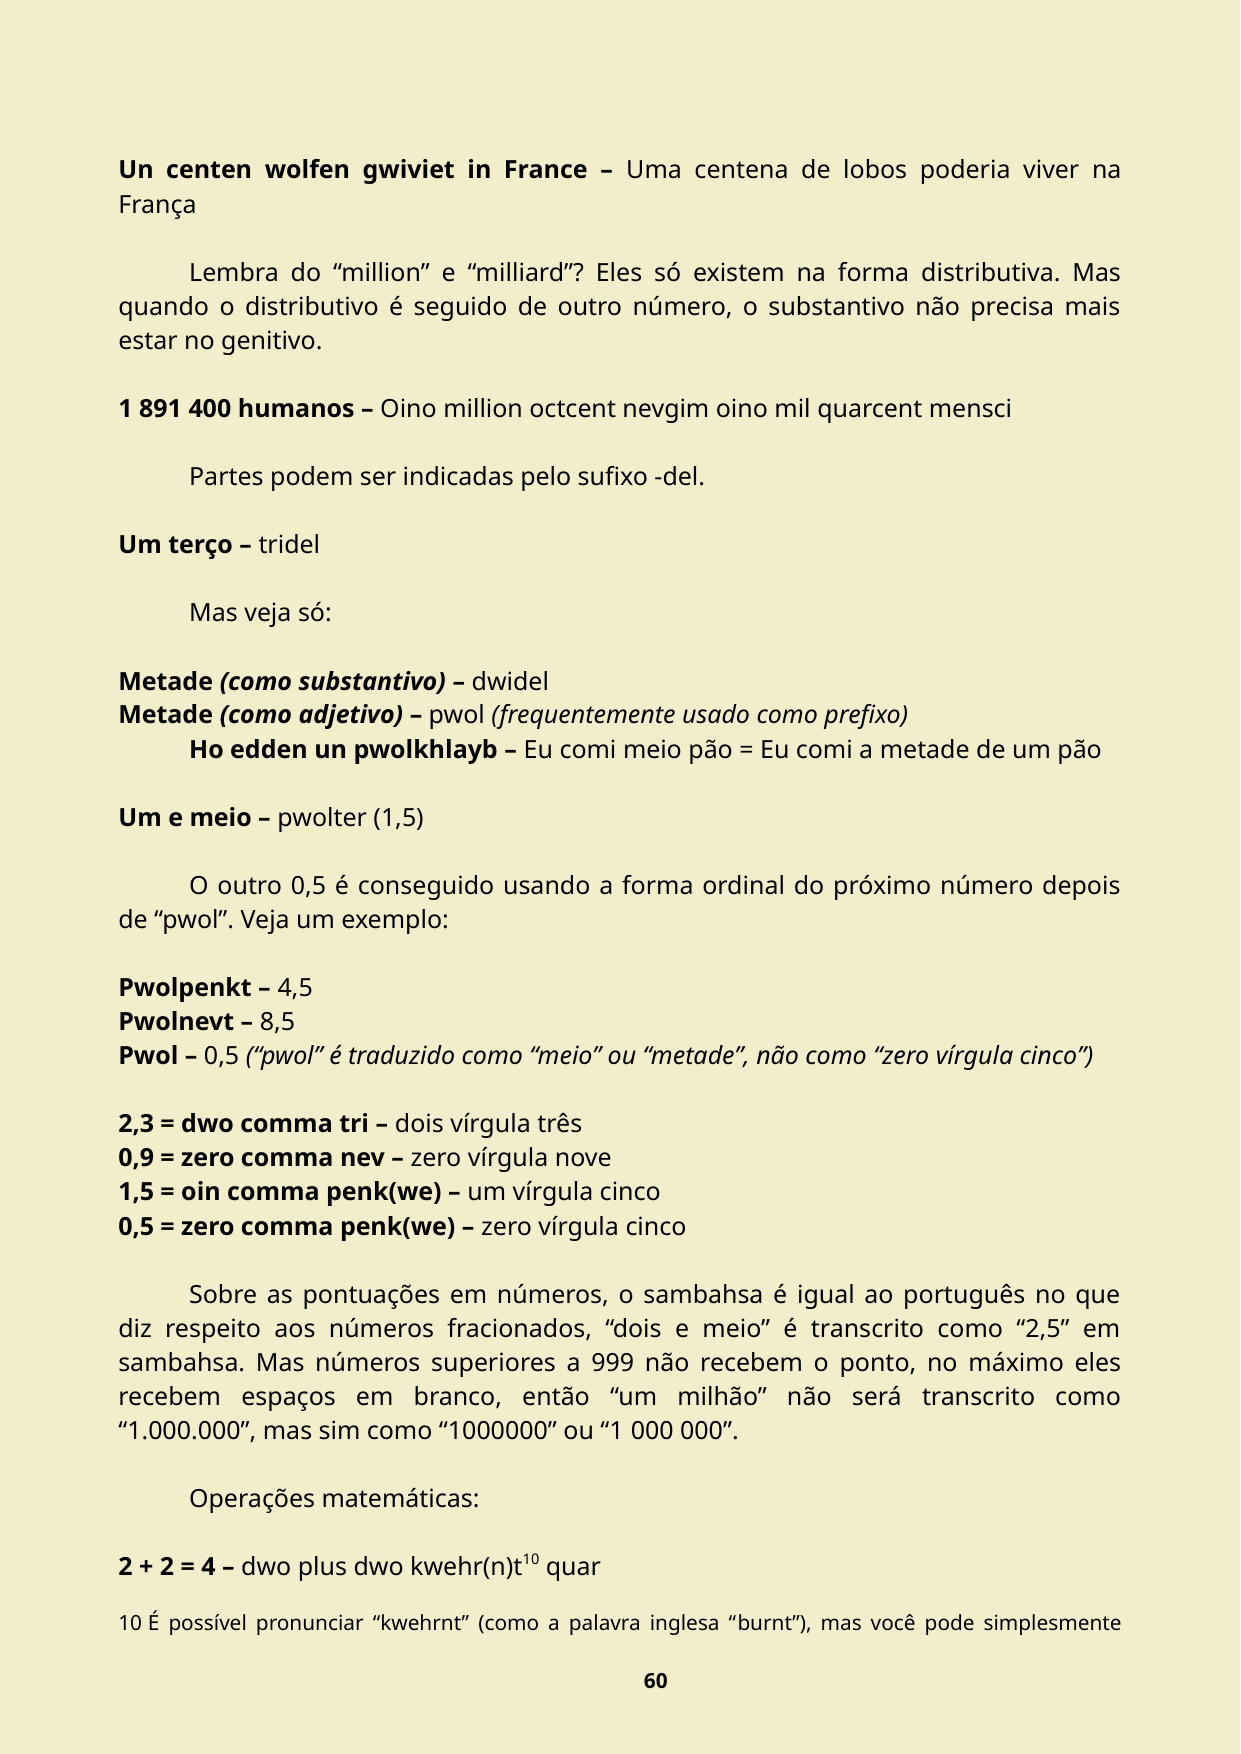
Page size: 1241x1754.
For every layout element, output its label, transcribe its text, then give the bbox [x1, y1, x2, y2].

text Um e meio – pwolter (1,5) [118, 799, 1122, 833]
text 0,9 = zero comma nev – zero vírgula nove [118, 1140, 1122, 1174]
text Sobre as pontuações em números, o sambahsa é igual ao português no que diz respeito aos números fracionados, “dois e meio” é transcrito como “2,5” em sambahsa. Mas números superiores a 999 não recebem o ponto, no máximo eles recebem espaços em branco, então “um milhão” não será transcrito como “1.000.000”, mas sim como “1000000” ou “1 000 000”. [118, 1276, 1122, 1447]
text 2,3 = dwo comma tri – dois vírgula três [118, 1106, 1122, 1140]
text 2 + 2 = 4 – dwo plus dwo kwehr(n)t quar [118, 1549, 1122, 1583]
text Un centen wolfen gwiviet in France – Uma centena de lobos poderia viver na França [118, 152, 1122, 220]
text Mas veja só: [118, 595, 1122, 629]
text Pwolpenkt – 4,5 [118, 970, 1122, 1004]
text Operações matemáticas: [118, 1481, 1122, 1515]
text Ho edden un pwolkhlayb – Eu comi meio pão = Eu comi a metade de um pão [118, 731, 1122, 765]
text Lembra do “million” e “milliard”? Eles só existem na forma distributiva. Mas quando o distributivo é seguido de outro número, o substantivo não precisa mais estar no genitivo. [118, 254, 1122, 357]
text 0,5 = zero comma penk(we) – zero vírgula cinco [118, 1208, 1122, 1242]
text Pwolnevt – 8,5 [118, 1004, 1122, 1038]
text É possível pronunciar “kwehrnt” (como a palavra inglesa “burnt”), mas você pode simplesmente [118, 1608, 1122, 1637]
text Metade (como adjetivo) – pwol (frequentemente usado como prefixo) [118, 697, 1122, 731]
text Partes podem ser indicadas pelo sufixo -del. [118, 459, 1122, 493]
text Metade (como substantivo) – dwidel [118, 663, 1122, 697]
text O outro 0,5 é conseguido usando a forma ordinal do próximo número depois de “pwol”. Veja um exemplo: [118, 867, 1122, 936]
text Um terço – tridel [118, 527, 1122, 561]
text 1,5 = oin comma penk(we) – um vírgula cinco [118, 1174, 1122, 1208]
text 1 891 400 humanos – Oino million octcent nevgim oino mil quarcent mensci [118, 391, 1122, 425]
text Pwol – 0,5 (“pwol” é traduzido como “meio” ou “metade”, não como “zero vírgula cinco”) [118, 1038, 1122, 1072]
